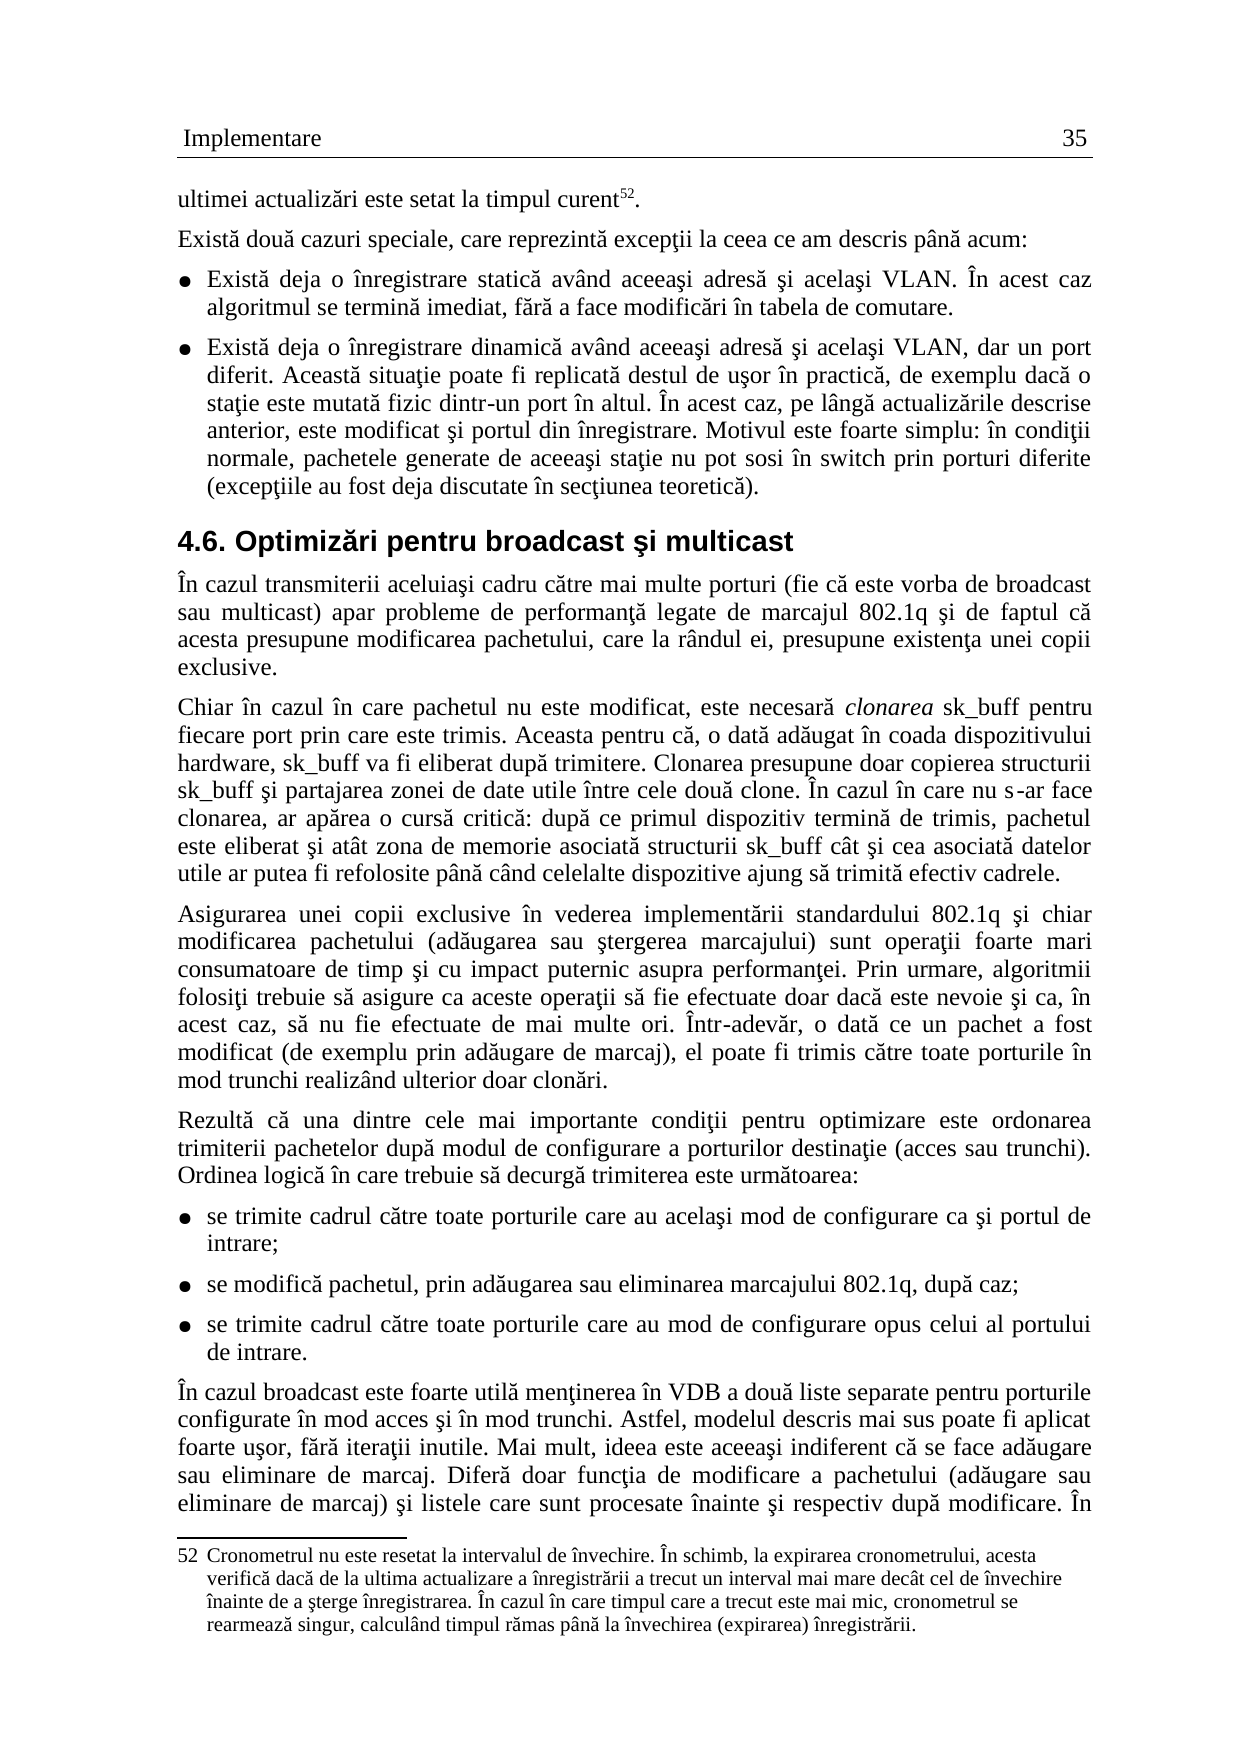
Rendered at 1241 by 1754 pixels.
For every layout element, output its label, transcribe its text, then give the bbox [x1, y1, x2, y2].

text ultimei actualizări este setat la timpul curent. [177, 185, 1093, 213]
text Chiar în cazul în care pachetul nu este modificat, este necesară clonarea sk_buff pentru fiecare port prin care este trimis. Aceasta pentru că, o dată adăugat în coada dispozitivului hardware, sk_buff va fi eliberat după trimitere. Clonarea presupune doar copierea structurii sk_buff şi partajarea zonei de date utile între cele două clone. În cazul în care nu s‑ar face clonarea, ar apărea o cursă critică: după ce primul dispozitiv termină de trimis, pachetul este eliberat şi atât zona de memorie asociată structurii sk_buff cât şi cea asociată datelor utile ar putea fi refolosite până când celelalte dispozitive ajung să trimită efectiv cadrele. [177, 693, 1093, 887]
text Rezultă că una dintre cele mai importante condiţii pentru optimizare este ordonarea trimiterii pachetelor după modul de configurare a porturilor destinaţie (acces sau trunchi). Ordinea logică în care trebuie să decurgă trimiterea este următoarea: [177, 1106, 1093, 1189]
list Există deja o înregistrare statică având aceeaşi adresă şi acelaşi VLAN. În acest caz algoritmul se termină imediat, fără a face modificări în tabela de comutare. [177, 266, 1093, 321]
list Există deja o înregistrare dinamică având aceeaşi adresă şi acelaşi VLAN, dar un port diferit. Această situaţie poate fi replicată destul de uşor în practică, de exemplu dacă o staţie este mutată fizic dintr‑un port în altul. În acest caz, pe lângă actualizările descrise anterior, este modificat şi portul din înregistrare. Motivul este foarte simplu: în condiţii normale, pachetele generate de aceeaşi staţie nu pot sosi în switch prin porturi diferite (excepţiile au fost deja discutate în secţiunea teoretică). [177, 333, 1093, 500]
list se modifică pachetul, prin adăugarea sau eliminarea marcajului 802.1q, după caz; [177, 1270, 1093, 1297]
list se trimite cadrul către toate porturile care au mod de configurare opus celui al portului de intrare. [177, 1310, 1093, 1365]
list se trimite cadrul către toate porturile care au acelaşi mod de configurare ca şi portul de intrare; [177, 1202, 1093, 1257]
text Există două cazuri speciale, care reprezintă excepţii la ceea ce am descris până acum: [177, 225, 1093, 253]
subtitle Optimizări pentru broadcast şi multicast [177, 525, 1093, 557]
text În cazul broadcast este foarte utilă menţinerea în VDB a două liste separate pentru porturile configurate în mod acces şi în mod trunchi. Astfel, modelul descris mai sus poate fi aplicat foarte uşor, fără iteraţii inutile. Mai mult, ideea este aceeaşi indiferent că se face adăugare sau eliminare de marcaj. Diferă doar funcţia de modificare a pachetului (adăugare sau eliminare de marcaj) şi listele care sunt procesate înainte şi respectiv după modificare. În [177, 1378, 1093, 1516]
text Cronometrul nu este resetat la intervalul de învechire. În schimb, la expirarea cronometrului, acesta verifică dacă de la ultima actualizare a înregistrării a trecut un interval mai mare decât cel de învechire înainte de a şterge înregistrarea. În cazul în care timpul care a trecut este mai mic, cronometrul se rearmează singur, calculând timpul rămas până la învechirea (expirarea) înregistrării. [177, 1544, 1093, 1636]
text Asigurarea unei copii exclusive în vederea implementării standardului 802.1q şi chiar modificarea pachetului (adăugarea sau ştergerea marcajului) sunt operaţii foarte mari consumatoare de timp şi cu impact puternic asupra performanţei. Prin urmare, algoritmii folosiţi trebuie să asigure ca aceste operaţii să fie efectuate doar dacă este nevoie şi ca, în acest caz, să nu fie efectuate de mai multe ori. Într‑adevăr, o dată ce un pachet a fost modificat (de exemplu prin adăugare de marcaj), el poate fi trimis către toate porturile în mod trunchi realizând ulterior doar clonări. [177, 900, 1093, 1094]
text În cazul transmiterii aceluiaşi cadru către mai multe porturi (fie că este vorba de broadcast sau multicast) apar probleme de performanţă legate de marcajul 802.1q şi de faptul că acesta presupune modificarea pachetului, care la rândul ei, presupune existenţa unei copii exclusive. [177, 570, 1093, 681]
